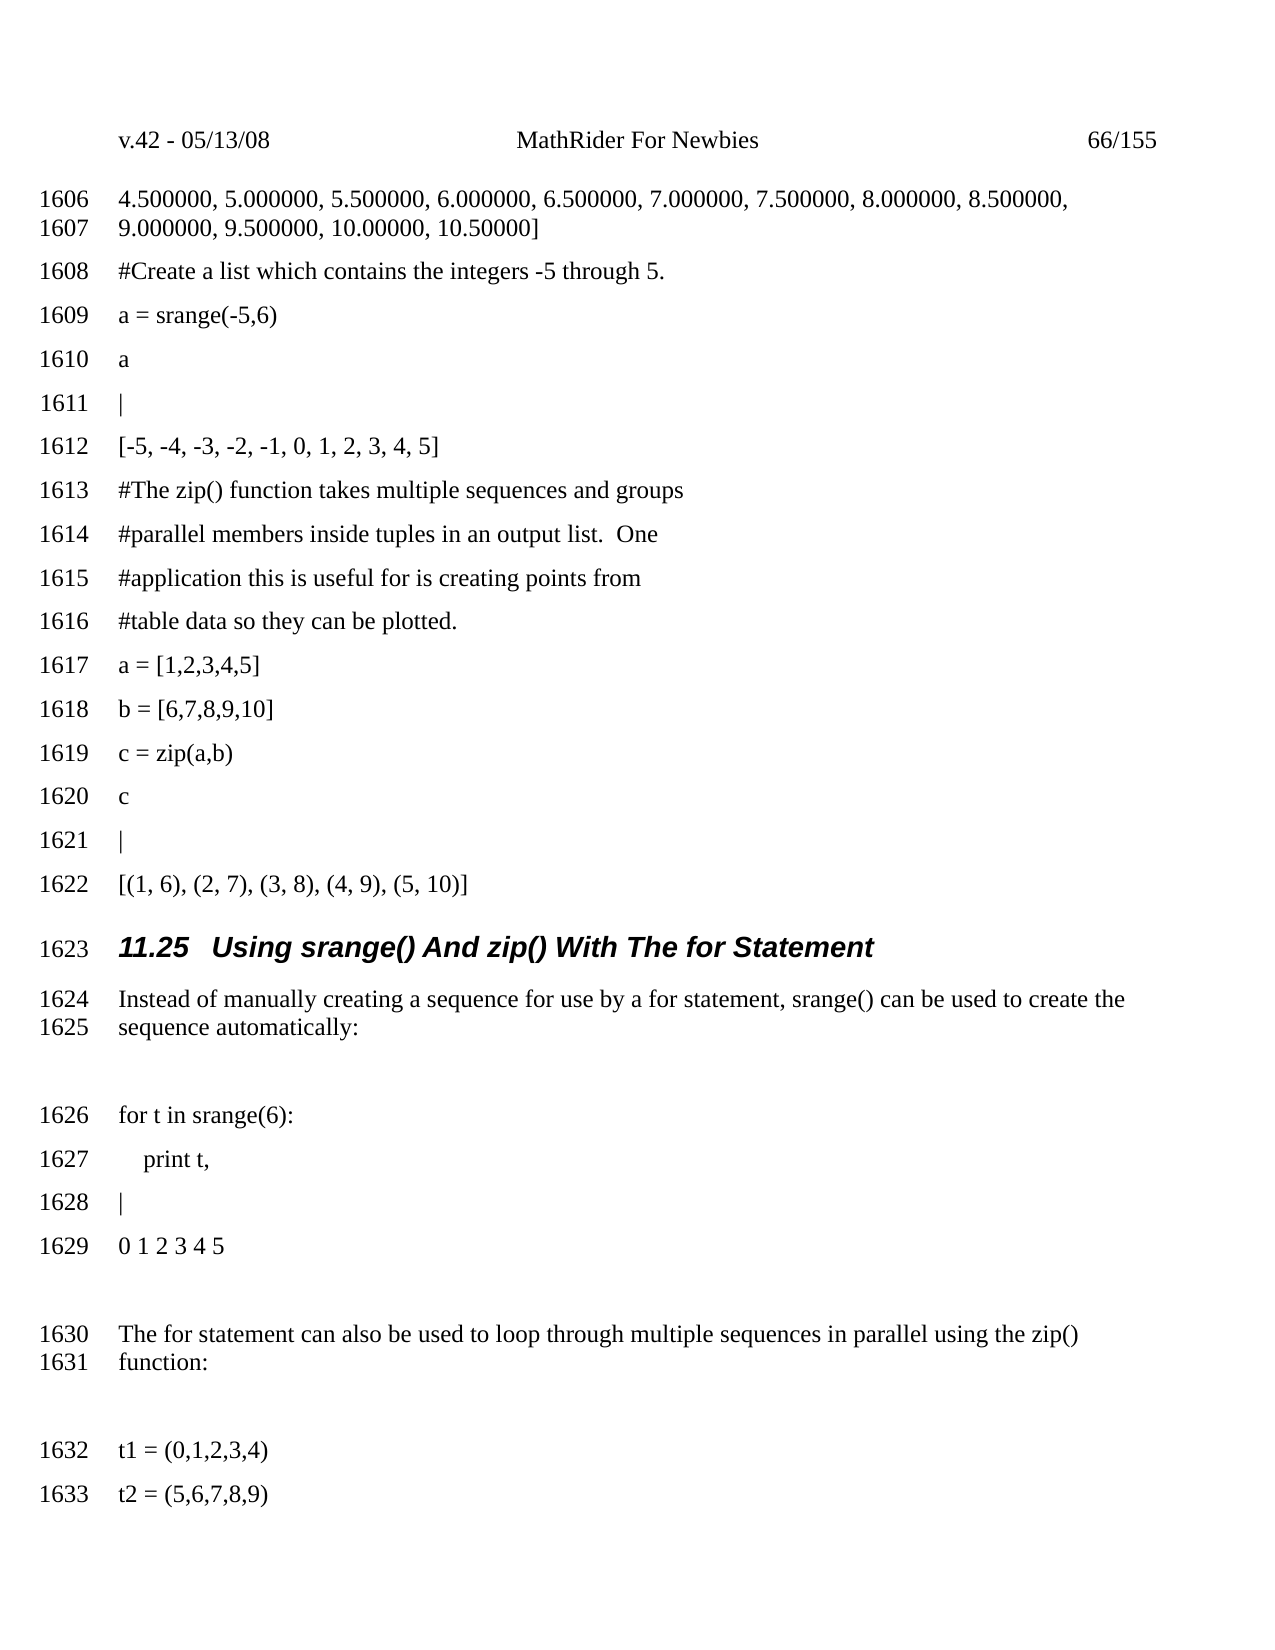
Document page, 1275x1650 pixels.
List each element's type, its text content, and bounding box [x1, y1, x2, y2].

text #Create a list which contains the integers -5 through 5. [118, 256, 1157, 285]
text #The zip() function takes multiple sequences and groups [118, 475, 1157, 504]
text a = srange(-5,6) [118, 300, 1157, 329]
text t1 = (0,1,2,3,4) [118, 1435, 1157, 1464]
text | [118, 1187, 1157, 1216]
text for t in srange(6): [118, 1100, 1157, 1129]
text [(1, 6), (2, 7), (3, 8), (4, 9), (5, 10)] [118, 869, 1157, 898]
text [-5, -4, -3, -2, -1, 0, 1, 2, 3, 4, 5] [118, 431, 1157, 460]
text b = [6,7,8,9,10] [118, 694, 1157, 723]
text The for statement can also be used to loop through multiple sequences in parallel using the zip() function: [118, 1319, 1157, 1376]
text t2 = (5,6,7,8,9) [118, 1479, 1157, 1507]
text print t, [118, 1144, 1157, 1172]
text c [118, 781, 1157, 810]
text c = zip(a,b) [118, 738, 1157, 766]
text | [118, 825, 1157, 854]
subtitle Using srange() And zip() With The for Statement [118, 930, 1157, 964]
text 4.500000, 5.000000, 5.500000, 6.000000, 6.500000, 7.000000, 7.500000, 8.000000, 8.500000, 9.000000, 9.500000, 10.00000, 10.50000] [118, 184, 1157, 241]
text #table data so they can be plotted. [118, 606, 1157, 635]
text #parallel members inside tuples in an output list. One [118, 519, 1157, 548]
text a = [1,2,3,4,5] [118, 650, 1157, 679]
text #application this is useful for is creating points from [118, 563, 1157, 591]
text Instead of manually creating a sequence for use by a for statement, srange() can be used to create the sequence automatically: [118, 984, 1157, 1041]
text | [118, 388, 1157, 416]
text a [118, 344, 1157, 373]
text 0 1 2 3 4 5 [118, 1231, 1157, 1260]
